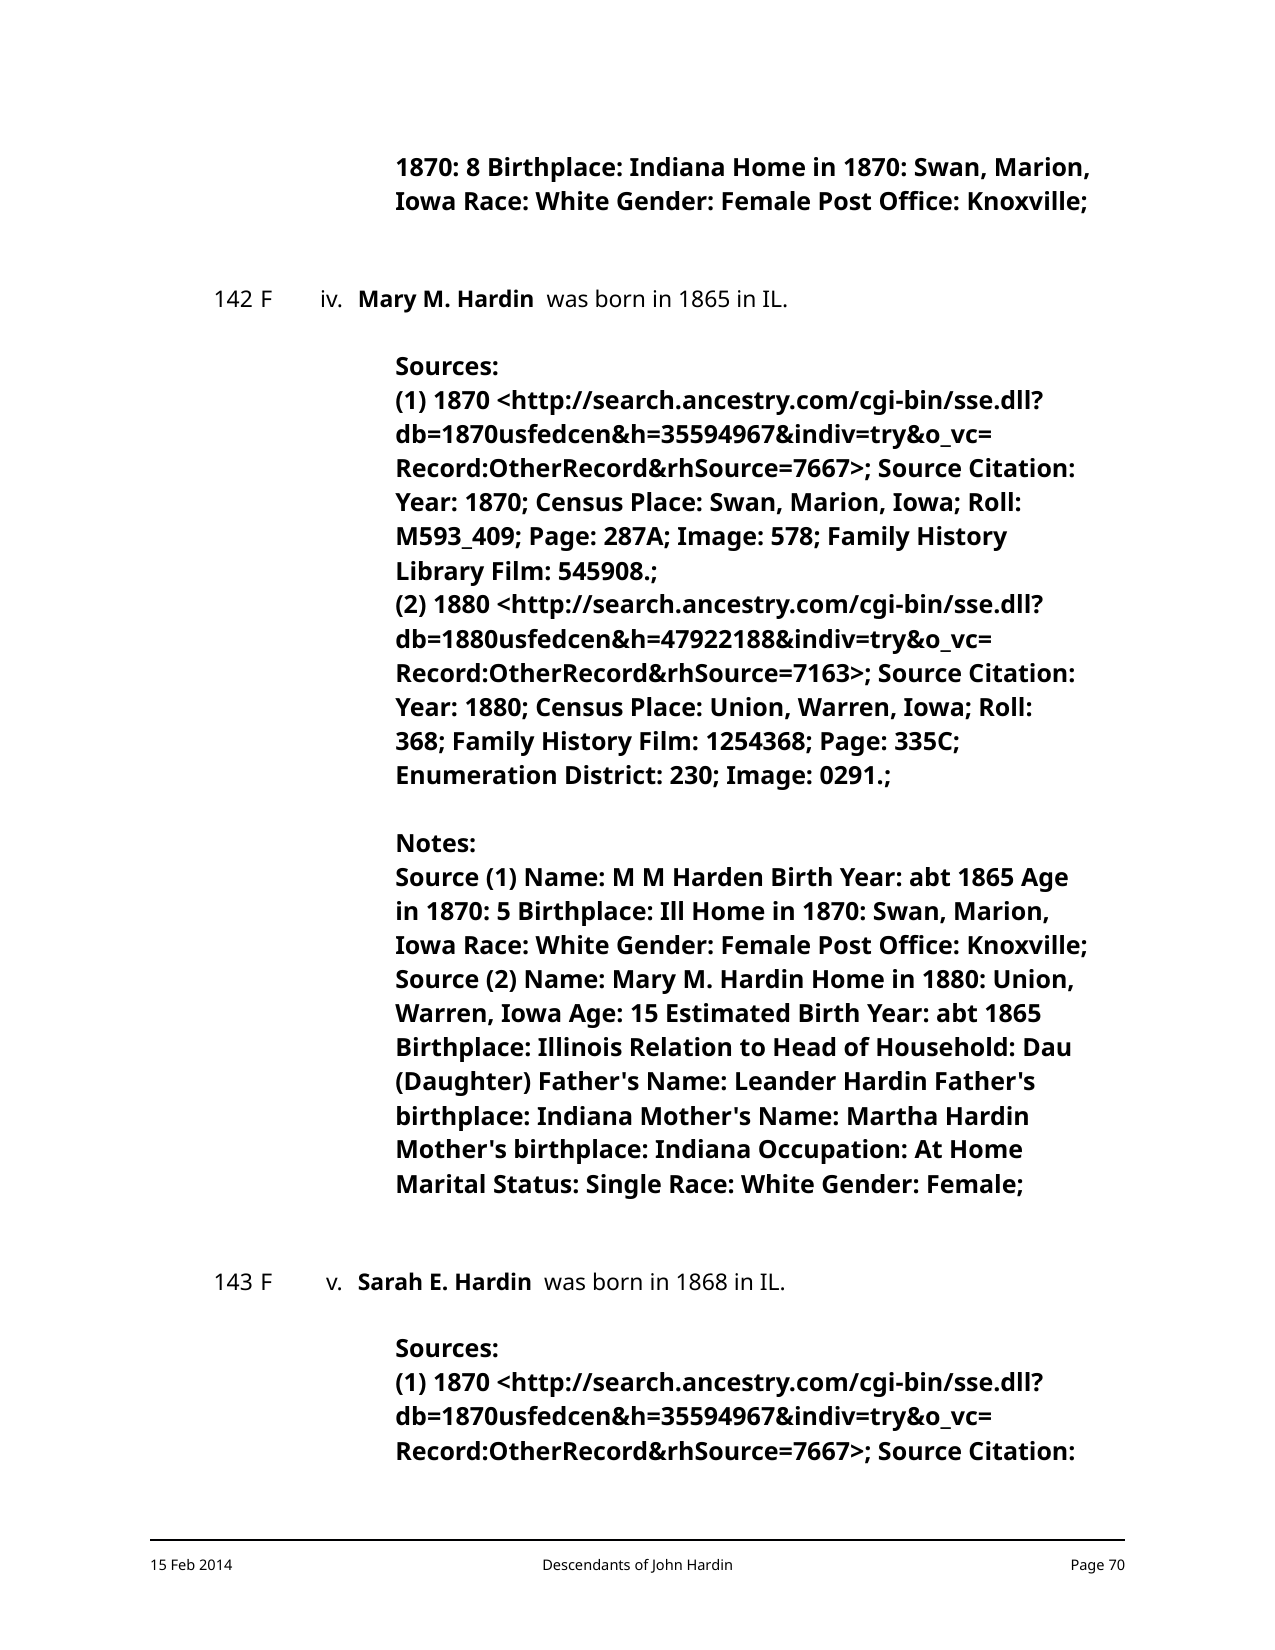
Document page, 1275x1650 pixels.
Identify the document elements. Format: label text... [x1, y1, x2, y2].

text 143 F v. Sarah E. Hardin was born in 1868 in IL. [150, 1266, 1125, 1297]
text 142 F iv. Mary M. Hardin was born in 1865 in IL. [150, 283, 1125, 315]
text Source (2) Name: Mary M. Hardin Home in 1880: Union, [395, 962, 1125, 996]
text Iowa Race: White Gender: Female Post Office: Knoxville; [395, 184, 1125, 218]
text Sources: [395, 1331, 1125, 1365]
text (2) 1880 <http://search.ancestry.com/cgi-bin/sse.dll? [395, 587, 1125, 621]
text Notes: [395, 826, 1125, 860]
text (Daughter) Father's Name: Leander Hardin Father's [395, 1064, 1125, 1098]
text Source (1) Name: M M Harden Birth Year: abt 1865 Age [395, 860, 1125, 894]
text Enumeration District: 230; Image: 0291.; [395, 757, 1125, 792]
text Record:OtherRecord&rhSource=7667>; Source Citation: [395, 1433, 1125, 1467]
text db=1880usfedcen&h=47922188&indiv=try&o_vc= [395, 621, 1125, 655]
text 1870: 8 Birthplace: Indiana Home in 1870: Swan, Marion, [395, 150, 1125, 184]
text Birthplace: Illinois Relation to Head of Household: Dau [395, 1030, 1125, 1064]
text Sources: [395, 349, 1125, 383]
text birthplace: Indiana Mother's Name: Martha Hardin [395, 1098, 1125, 1132]
text Record:OtherRecord&rhSource=7667>; Source Citation: [395, 451, 1125, 485]
text M593_409; Page: 287A; Image: 578; Family History [395, 519, 1125, 553]
text Mother's birthplace: Indiana Occupation: At Home [395, 1132, 1125, 1166]
text in 1870: 5 Birthplace: Ill Home in 1870: Swan, Marion, [395, 894, 1125, 928]
text (1) 1870 <http://search.ancestry.com/cgi-bin/sse.dll? [395, 383, 1125, 417]
text 368; Family History Film: 1254368; Page: 335C; [395, 723, 1125, 757]
text Record:OtherRecord&rhSource=7163>; Source Citation: [395, 655, 1125, 689]
text db=1870usfedcen&h=35594967&indiv=try&o_vc= [395, 1399, 1125, 1433]
text Year: 1870; Census Place: Swan, Marion, Iowa; Roll: [395, 485, 1125, 519]
text (1) 1870 <http://search.ancestry.com/cgi-bin/sse.dll? [395, 1365, 1125, 1399]
text db=1870usfedcen&h=35594967&indiv=try&o_vc= [395, 417, 1125, 451]
text Year: 1880; Census Place: Union, Warren, Iowa; Roll: [395, 689, 1125, 723]
text Marital Status: Single Race: White Gender: Female; [395, 1166, 1125, 1200]
text Warren, Iowa Age: 15 Estimated Birth Year: abt 1865 [395, 996, 1125, 1030]
text Iowa Race: White Gender: Female Post Office: Knoxville; [395, 928, 1125, 962]
text Library Film: 545908.; [395, 553, 1125, 587]
